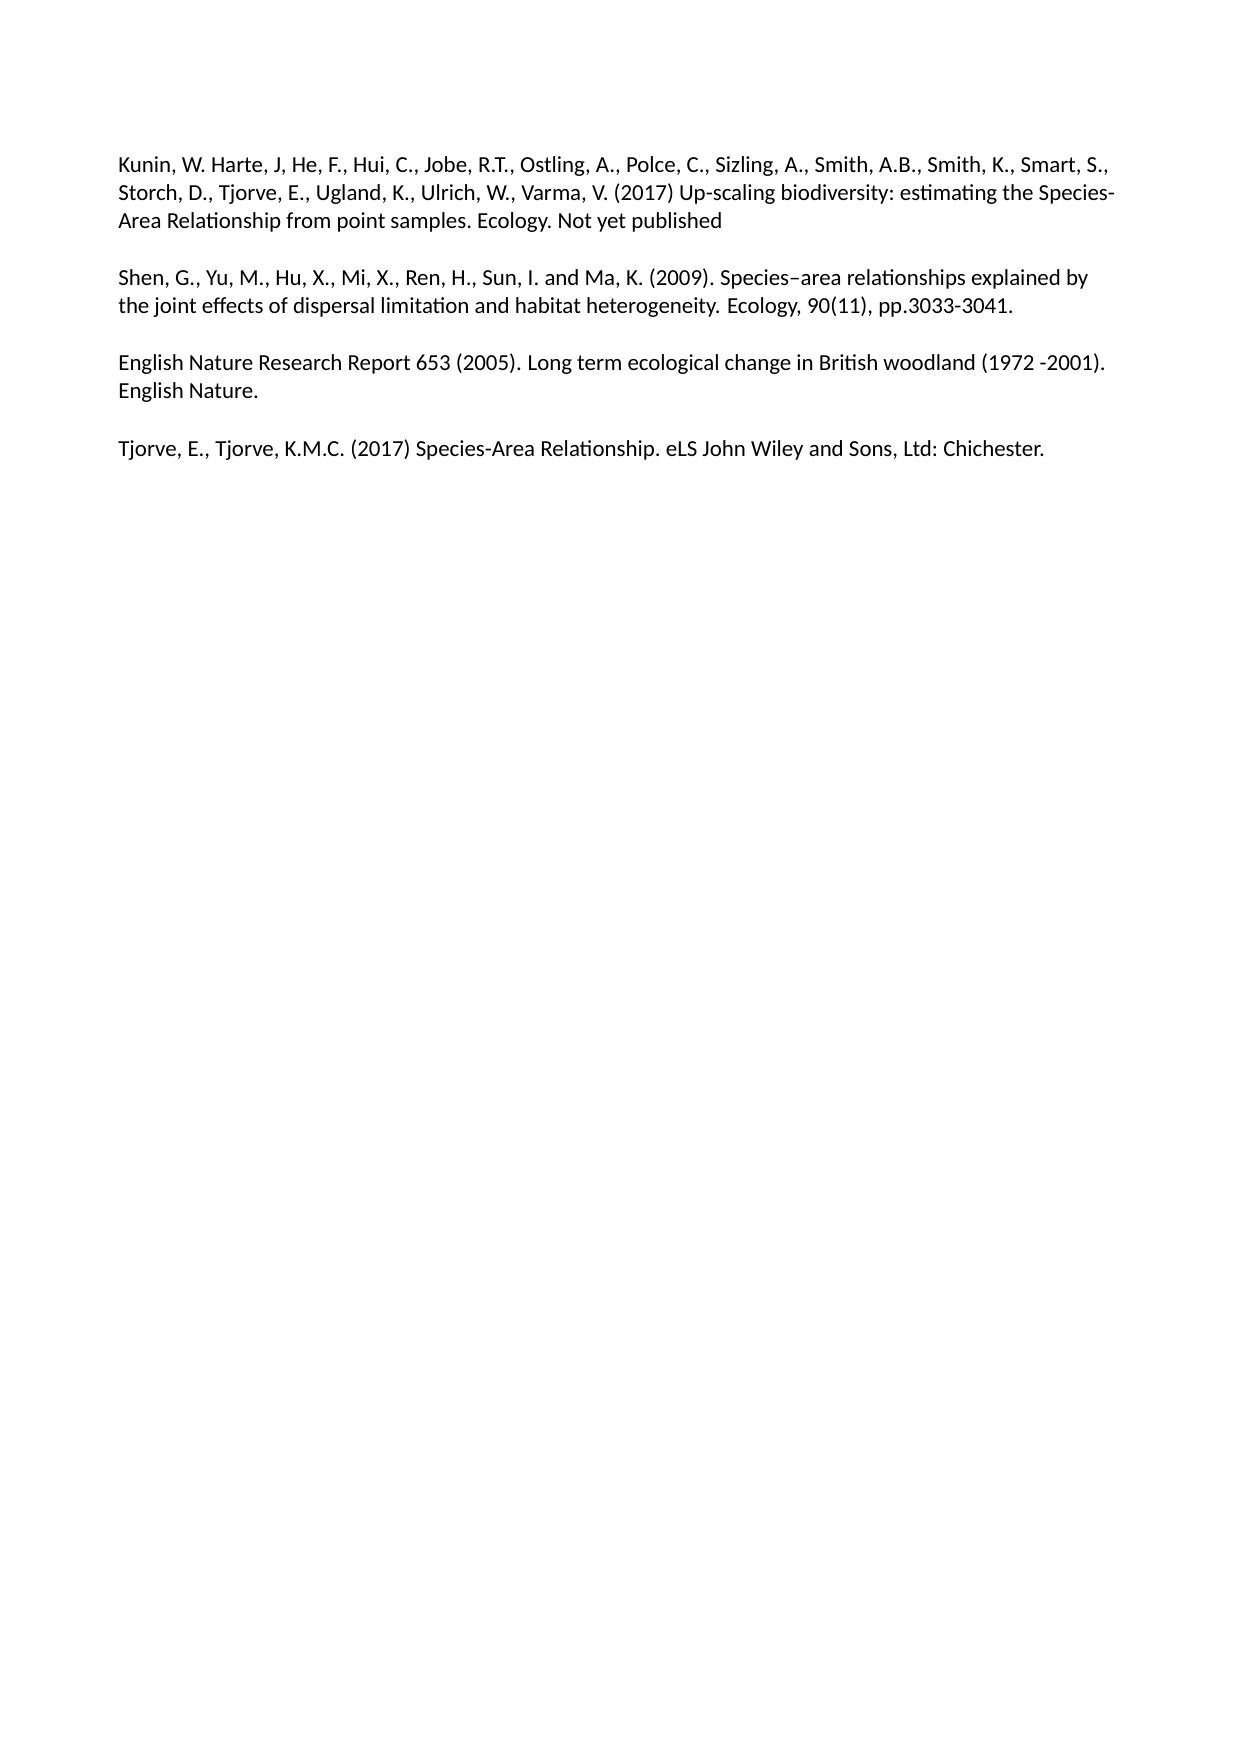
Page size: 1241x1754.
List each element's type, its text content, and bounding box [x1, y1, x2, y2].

text English Nature Research Report 653 (2005). Long term ecological change in British woodland (1972 -2001). English Nature. [118, 348, 1122, 404]
text Kunin, W. Harte, J, He, F., Hui, C., Jobe, R.T., Ostling, A., Polce, C., Sizling, A., Smith, A.B., Smith, K., Smart, S., Storch, D., Tjorve, E., Ugland, K., Ulrich, W., Varma, V. (2017) Up-scaling biodiversity: estimating the Species-Area Relationship from point samples. Ecology. Not yet published [118, 150, 1122, 234]
text Tjorve, E., Tjorve, K.M.C. (2017) Species-Area Relationship. eLS John Wiley and Sons, Ltd: Chichester. [118, 434, 1122, 462]
text Shen, G., Yu, M., Hu, X., Mi, X., Ren, H., Sun, I. and Ma, K. (2009). Species–area relationships explained by the joint effects of dispersal limitation and habitat heterogeneity. Ecology, 90(11), pp.3033-3041. [118, 263, 1122, 319]
